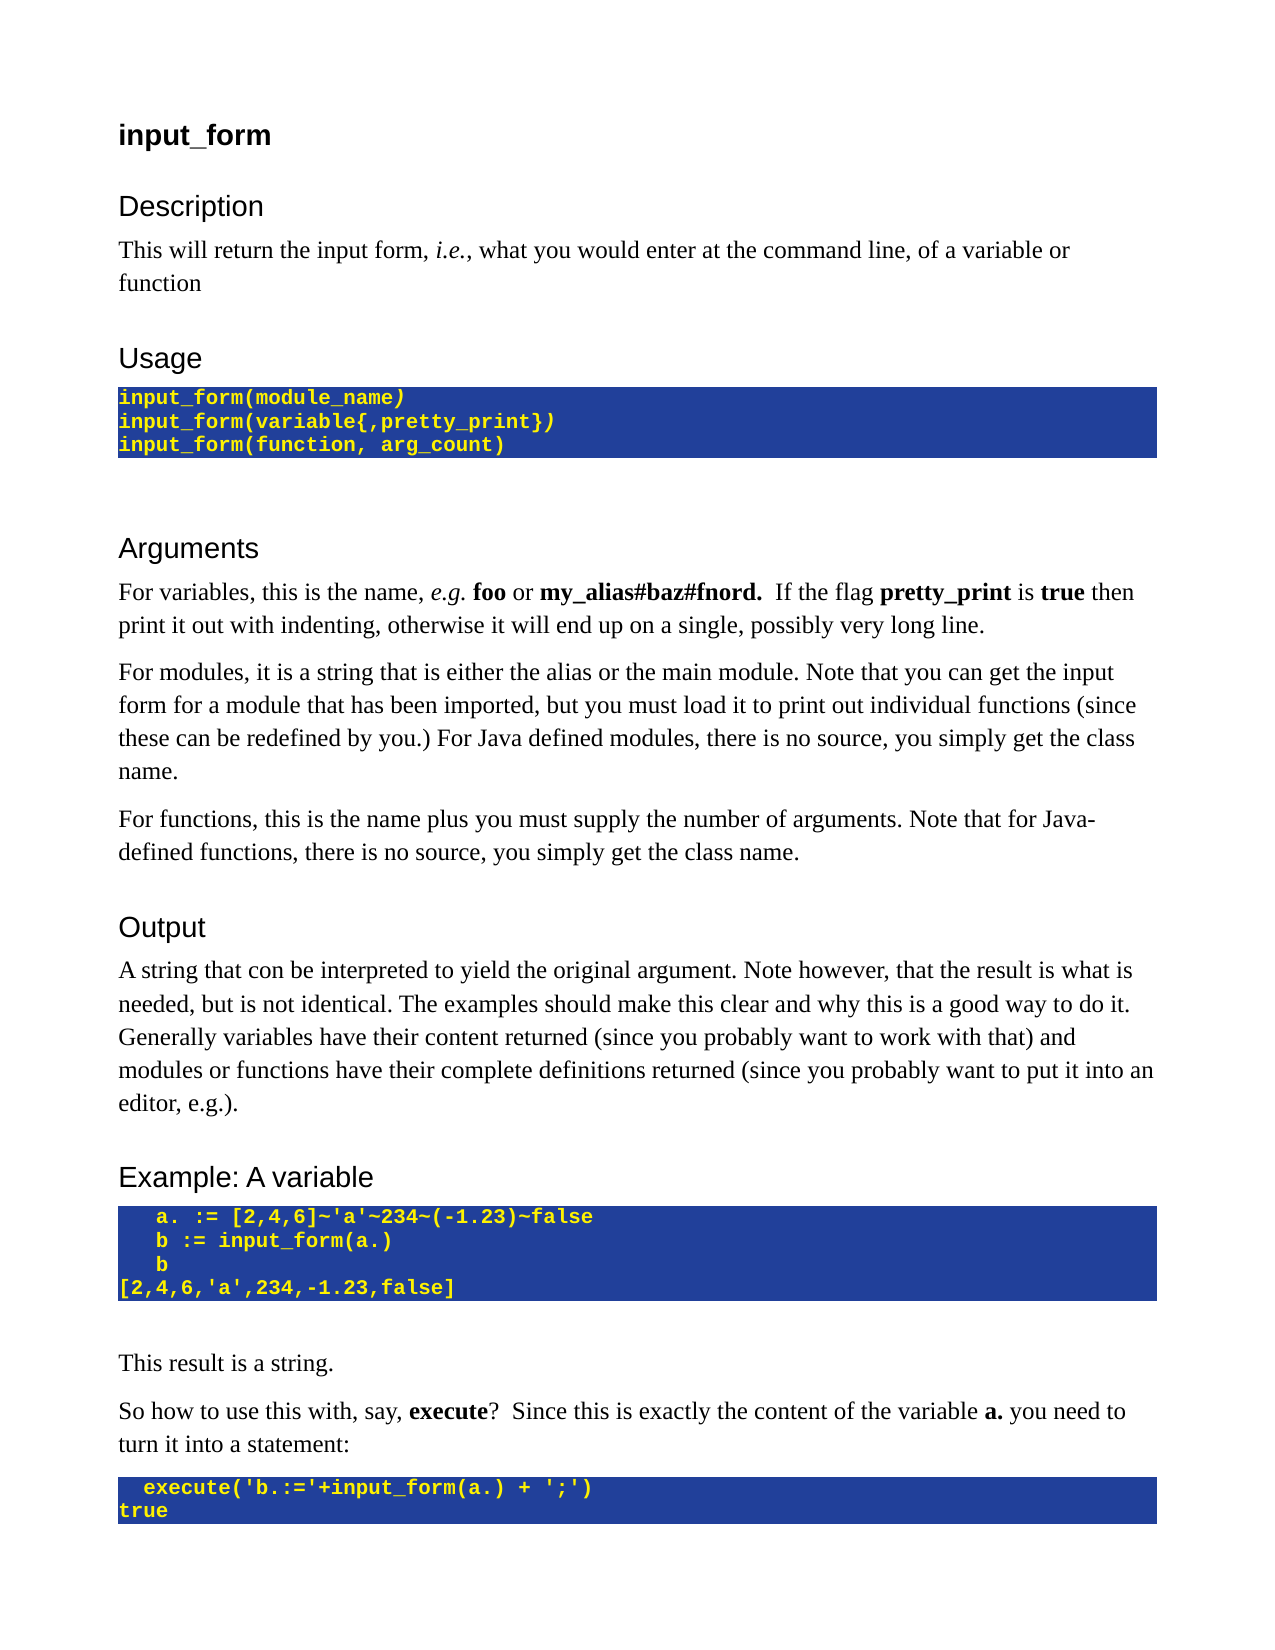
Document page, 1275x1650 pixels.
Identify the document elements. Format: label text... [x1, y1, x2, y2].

subtitle Arguments [118, 531, 1157, 564]
text input_form(function, arg_count) [118, 434, 1157, 458]
text For variables, this is the name, e.g. foo or my_alias#baz#fnord. If the flag pretty_print is true then print it out with indenting, otherwise it will end up on a single, possibly very long line. [118, 577, 1157, 638]
text A string that con be interpreted to yield the original argument. Note however, that the result is what is needed, but is not identical. The examples should make this clear and why this is a good way to do it. Generally variables have their content returned (since you probably want to work with that) and modules or functions have their complete definitions returned (since you probably want to put it into an editor, e.g.). [118, 956, 1157, 1116]
text For functions, this is the name plus you must supply the number of arguments. Note that for Java-defined functions, there is no source, you simply get the class name. [118, 804, 1157, 866]
text For modules, it is a string that is either the alias or the main module. Note that you can get the input form for a module that has been imported, but you must load it to print out individual functions (since these can be redefined by you.) For Java defined modules, there is no source, you simply get the class name. [118, 657, 1157, 785]
text input_form(module_name) [118, 387, 1157, 411]
subtitle Output [118, 909, 1157, 943]
subtitle input_form [118, 118, 1157, 152]
subtitle Usage [118, 341, 1157, 374]
text b [118, 1254, 1157, 1277]
subtitle Description [118, 189, 1157, 223]
text input_form(variable{,pretty_print}) [118, 411, 1157, 434]
text So how to use this with, say, execute? Since this is exactly the content of the variable a. you need to turn it into a statement: [118, 1396, 1157, 1458]
subtitle Example: A variable [118, 1160, 1157, 1194]
text true [118, 1500, 1157, 1524]
text b := input_form(a.) [118, 1230, 1157, 1254]
text This will return the input form, i.e., what you would enter at the command line, of a variable or function [118, 235, 1157, 297]
text This result is a string. [118, 1348, 1157, 1377]
text [2,4,6,'a',234,-1.23,false] [118, 1277, 1157, 1301]
text execute('b.:='+input_form(a.) + ';') [118, 1477, 1157, 1500]
text a. := [2,4,6]~'a'~234~(-1.23)~false [118, 1206, 1157, 1230]
